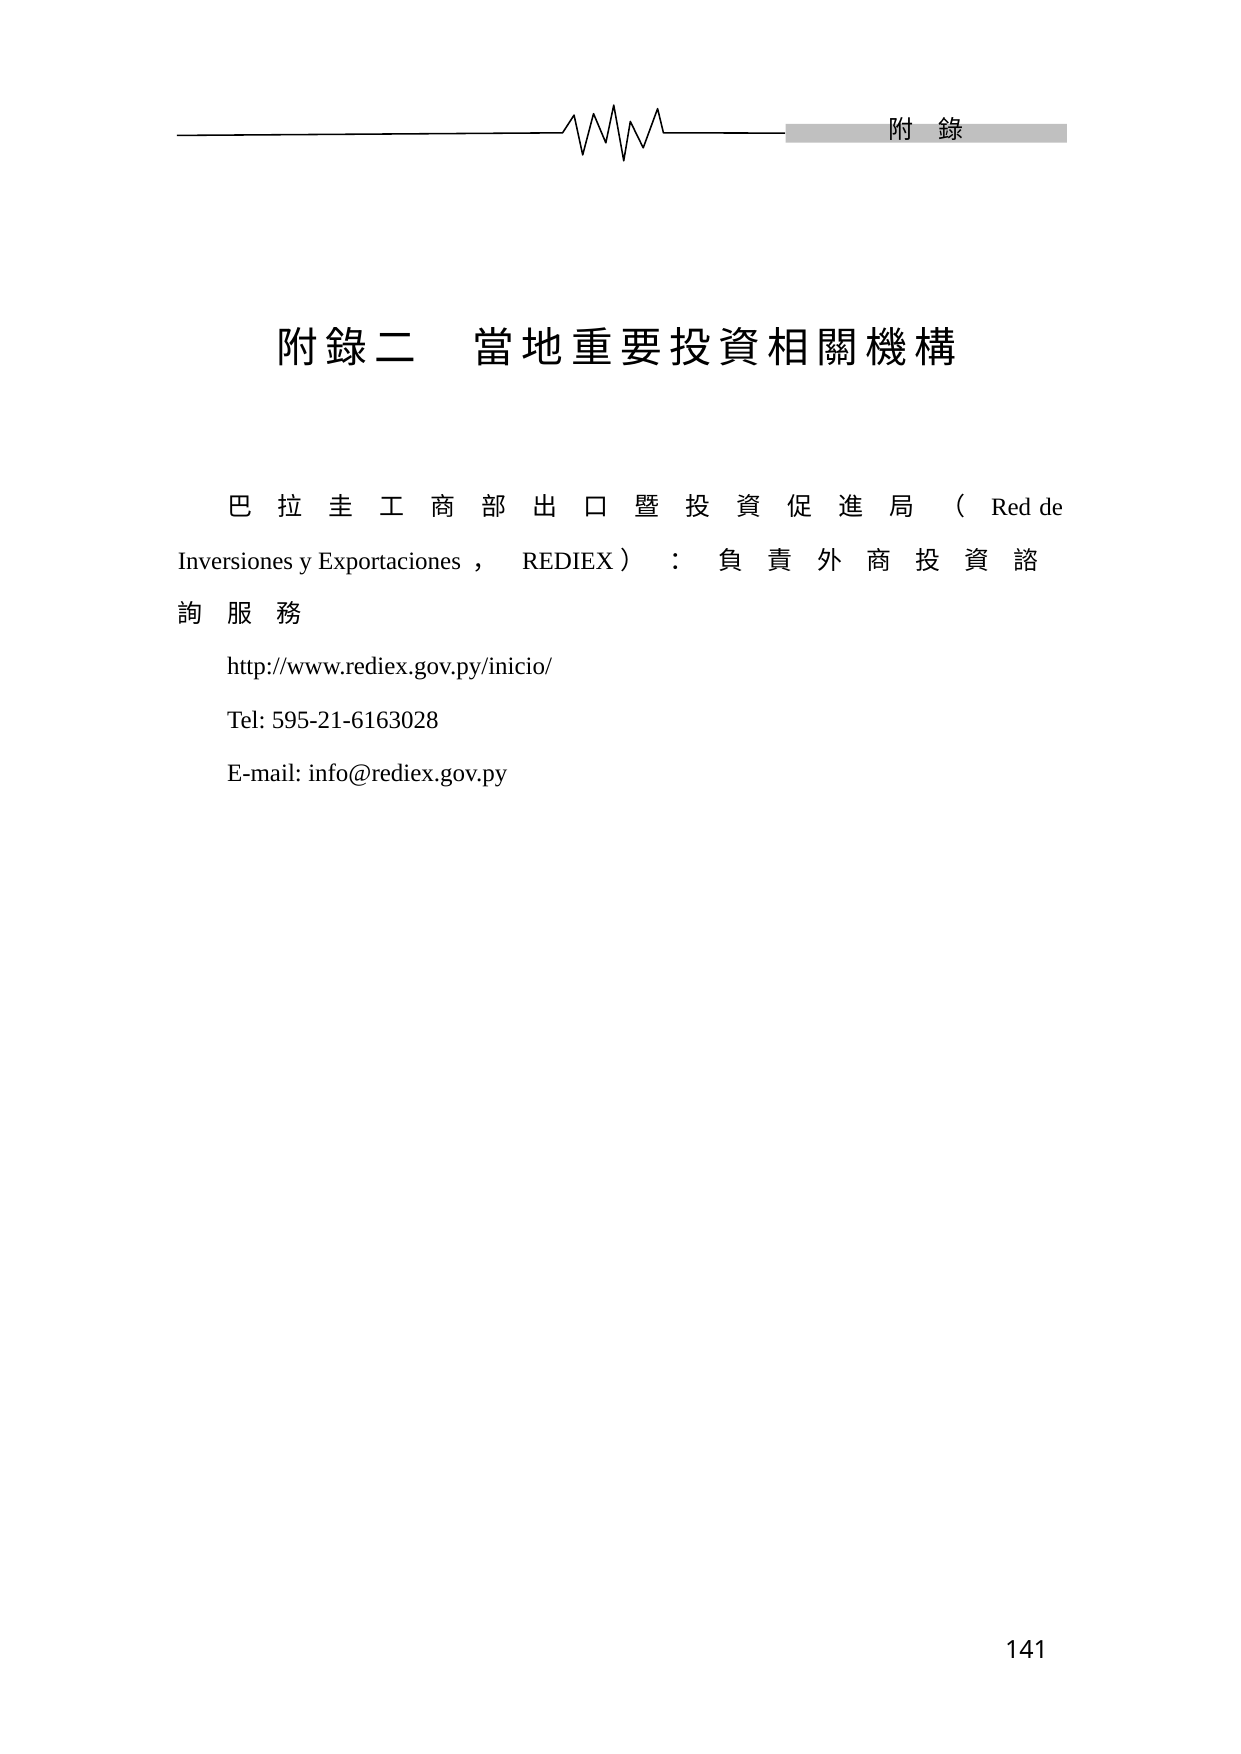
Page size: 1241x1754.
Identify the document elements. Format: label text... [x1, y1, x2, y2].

text 巴拉圭工商部出口暨投資促進局（Red de Inversiones y Exportaciones，REDIEX）：負責外商投資諮詢服務 [178, 478, 1063, 639]
text http://www.rediex.gov.py/inicio/ [178, 639, 1063, 692]
text 附錄二 當地重要投資相關機構 [178, 291, 1063, 398]
text Tel: 595-21-6163028 [178, 692, 1063, 746]
text E-mail: info@rediex.gov.py [178, 746, 1063, 799]
